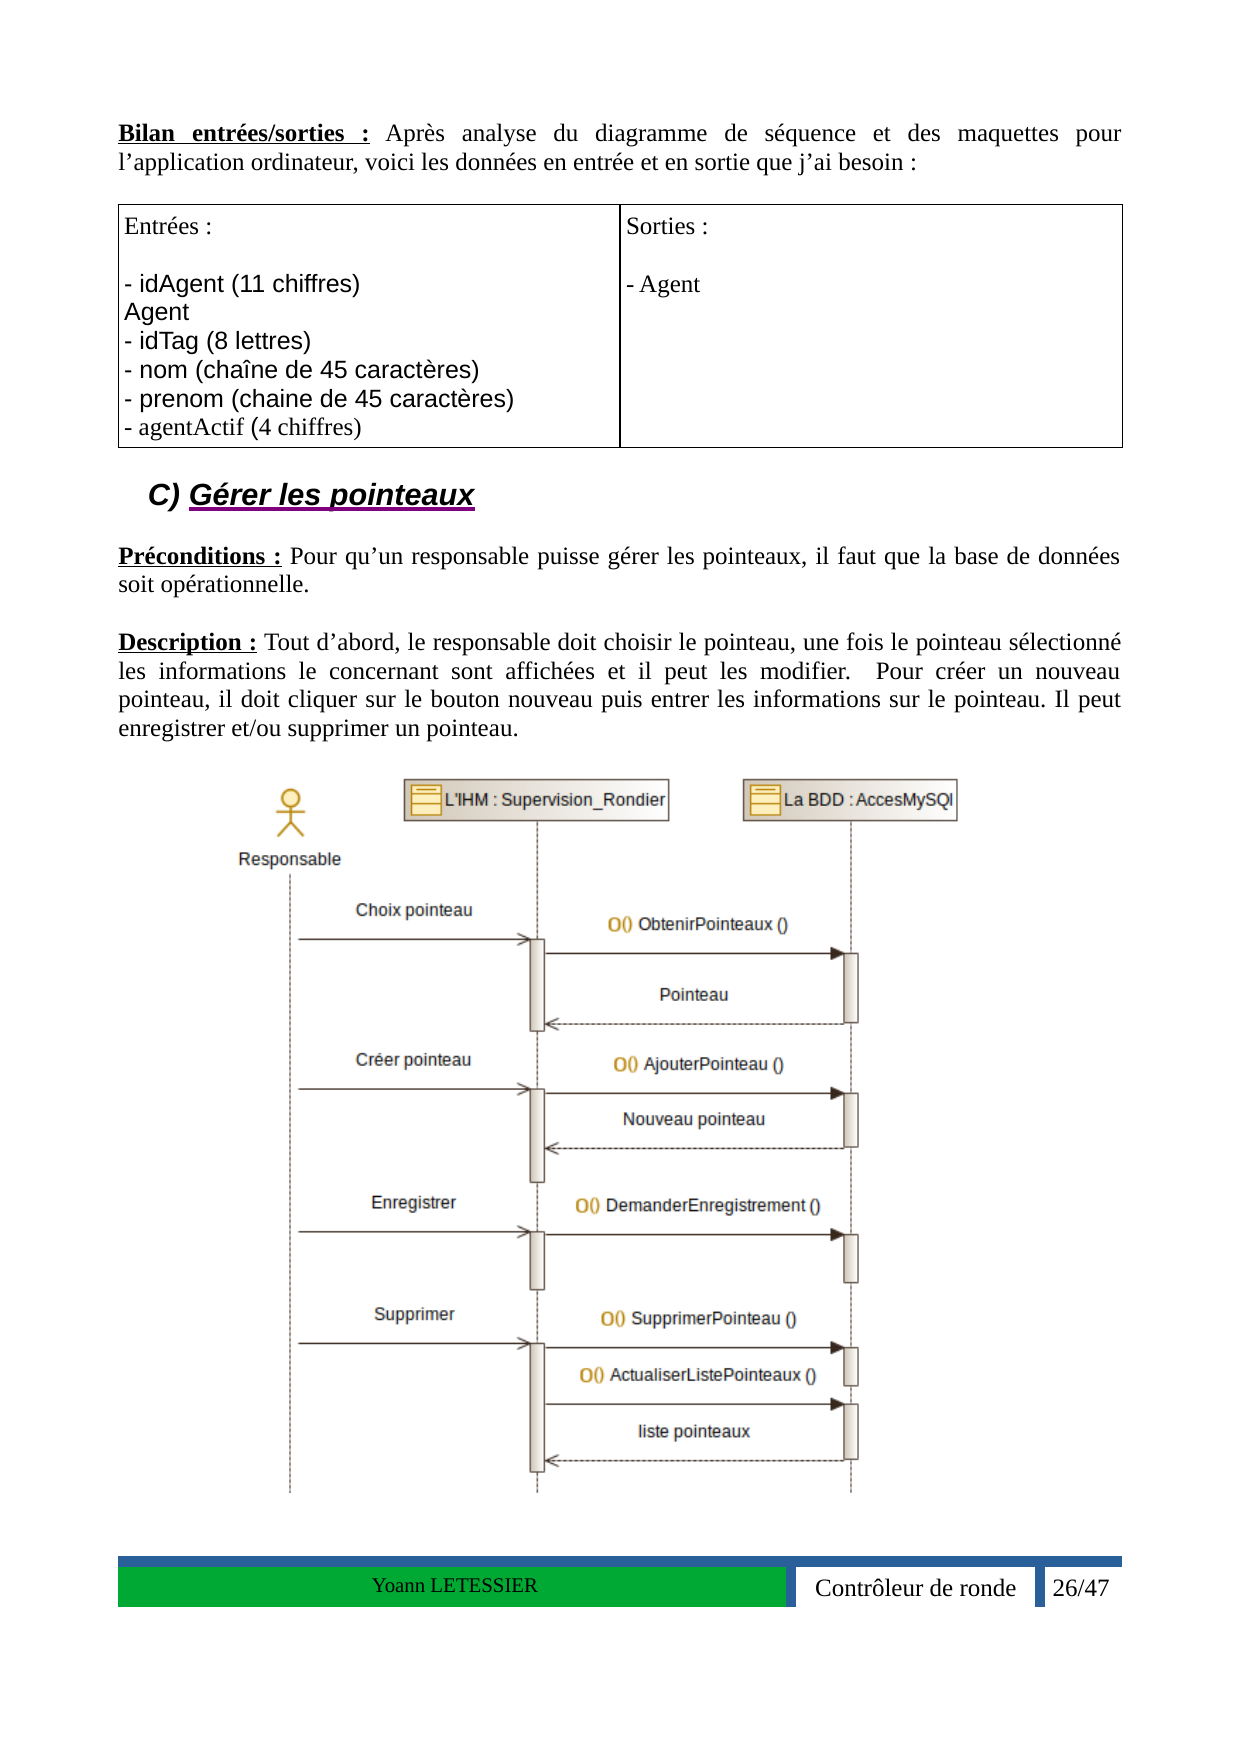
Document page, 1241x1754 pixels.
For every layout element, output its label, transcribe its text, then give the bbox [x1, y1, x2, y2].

text Préconditions : Pour qu’un responsable puisse gérer les pointeaux, il faut que la base de données soit opérationnelle. [118, 541, 1122, 598]
subtitle Gérer les pointeaux [118, 477, 1122, 512]
text Description : Tout d’abord, le responsable doit choisir le pointeau, une fois le pointeau sélectionné les informations le concernant sont affichées et il peut les modifier. Pour créer un nouveau pointeau, il doit cliquer sur le bouton nouveau puis entrer les informations sur le pointeau. Il peut enregistrer et/ou supprimer un pointeau. [118, 627, 1122, 742]
text Bilan entrées/sorties : Après analyse du diagramme de séquence et des maquettes pour l’application ordinateur, voici les données en entrée et en sortie que j’ai besoin : [118, 118, 1122, 176]
table_header Entrées : - idAgent (11 chiffres) Agent - idTag (8 lettres) - nom (chaîne de 45 caractères) - prenom (chaine de 45 caractères) - agentActif (4 chiffres) [119, 205, 619, 447]
table_header Sorties : - Agent [621, 205, 1122, 447]
picture [192, 765, 972, 1493]
